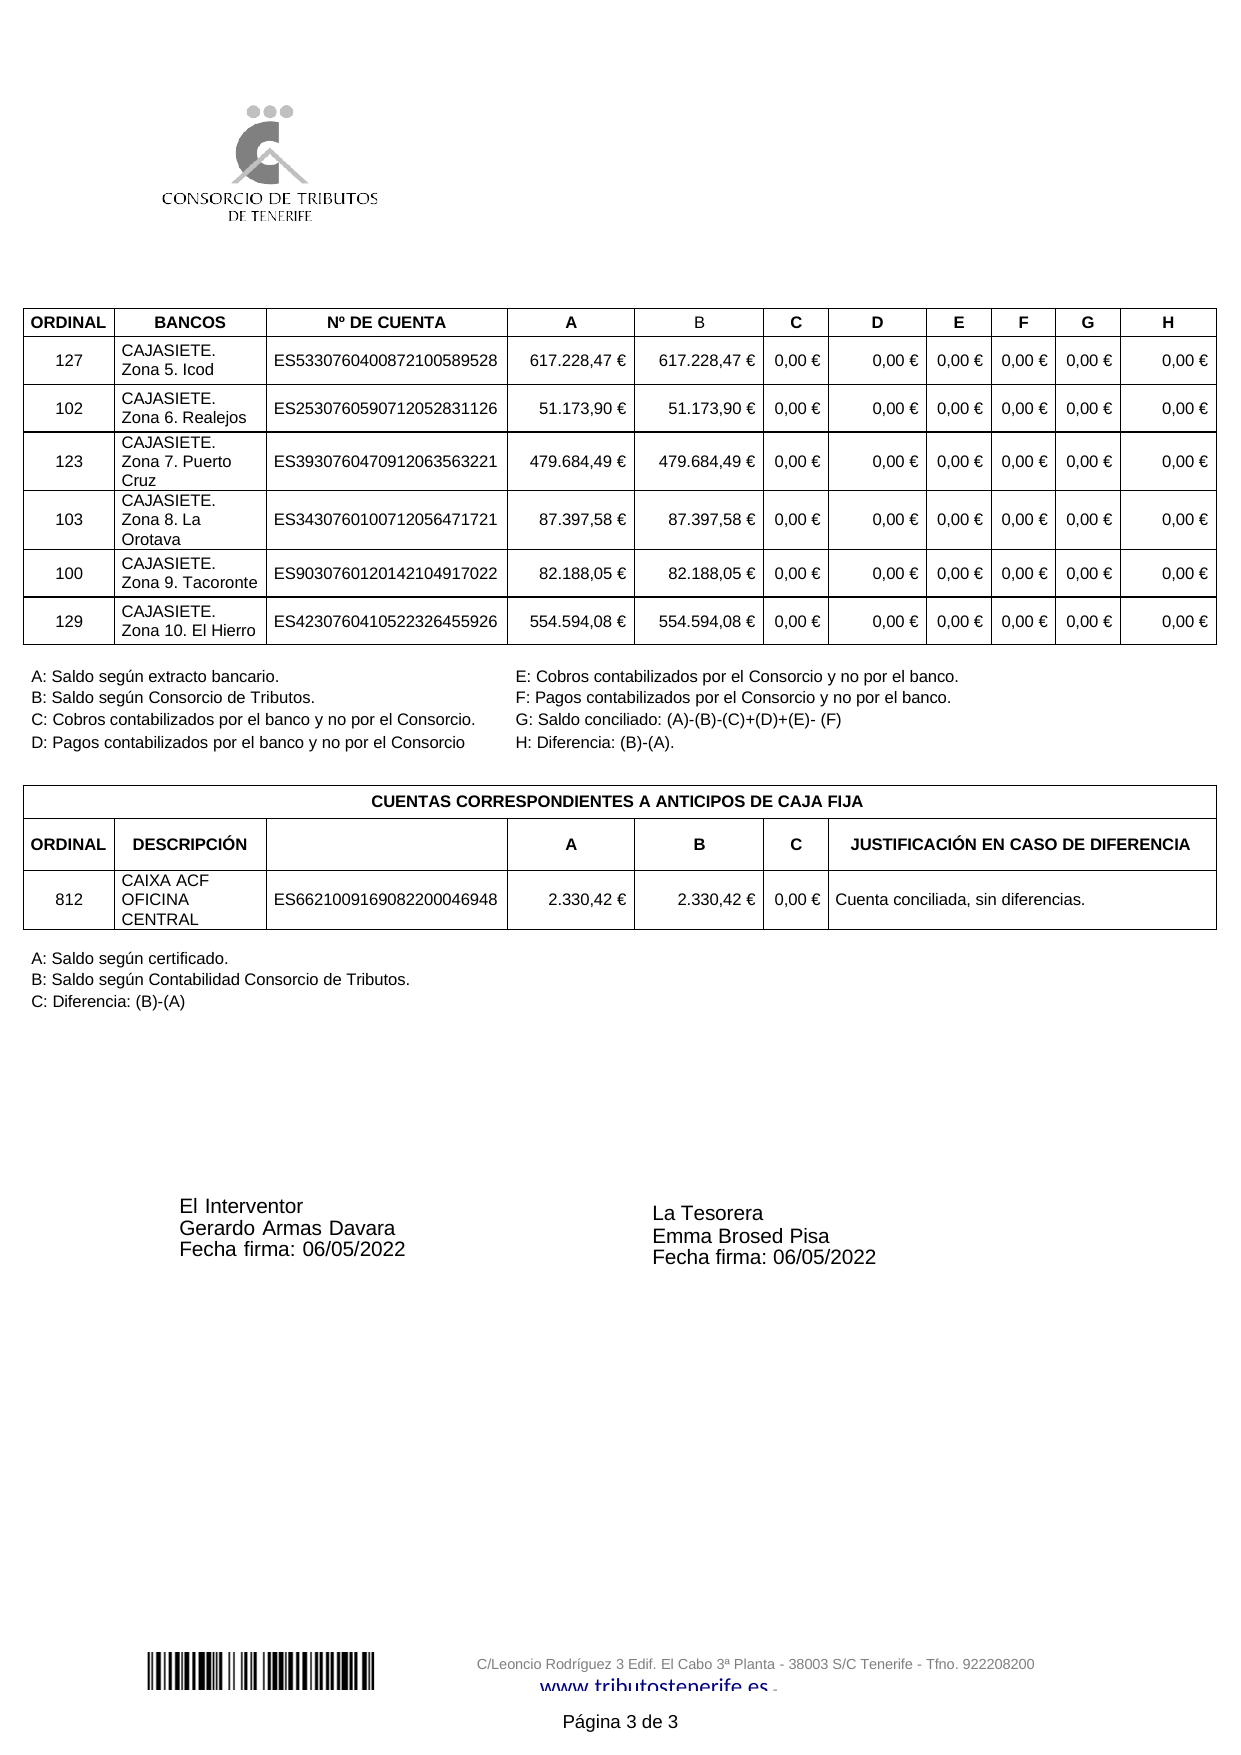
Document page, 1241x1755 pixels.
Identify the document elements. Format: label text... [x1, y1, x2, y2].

table_header E [927, 309, 991, 336]
table_header F [992, 309, 1055, 336]
table_cell 0,00 € [1056, 598, 1120, 644]
table_cell CAJASIETE. Zona 10. El Hierro [115, 598, 266, 644]
table_cell 2.330,42 € [508, 871, 634, 928]
table_cell 0,00 € [992, 491, 1055, 548]
table_cell 0,00 € [829, 491, 926, 548]
text B: Saldo según Consorcio de Tributos. F: Pagos contabilizados por el Consorcio y no por el banco. C: Cobros contabilizados por el banco y no por el Consorcio. G: Saldo conciliado: (A)-(B)-(C)+(D)+(E)- (F) [31, 688, 956, 729]
table_header C [764, 309, 828, 336]
table_header A [508, 309, 634, 336]
table_cell ES2530760590712052831126 [267, 385, 507, 431]
table_cell ES3430760100712056471721 [267, 491, 507, 548]
table_cell 0,00 € [992, 385, 1055, 431]
table_cell DESCRIPCIÓN [115, 819, 266, 870]
table_header Nº DE CUENTA [267, 309, 507, 336]
table_header BANCOS [115, 309, 266, 336]
table_cell 0,00 € [829, 385, 926, 431]
table_cell CAIXA ACF OFICINA CENTRAL [115, 871, 266, 928]
table_cell 2.330,42 € [635, 871, 763, 928]
table_cell 129 [24, 598, 114, 644]
text A: Saldo según extracto bancario. E: Cobros contabilizados por el Consorcio y no por el banco. [31, 667, 1228, 686]
table_cell A [508, 819, 634, 870]
table_header ORDINAL [24, 309, 114, 336]
table_cell 0,00 € [764, 598, 828, 644]
table_cell 82.188,05 € [508, 550, 634, 596]
table_cell CAJASIETE. Zona 5. Icod [115, 337, 266, 383]
table_cell 0,00 € [992, 337, 1055, 383]
table_header B [635, 309, 763, 336]
table_cell 51.173,90 € [635, 385, 763, 431]
table_cell 0,00 € [829, 550, 926, 596]
table_cell 0,00 € [1121, 337, 1216, 383]
table_cell CAJASIETE. Zona 7. Puerto Cruz [115, 433, 266, 490]
table_cell 0,00 € [1056, 550, 1120, 596]
table_cell 0,00 € [829, 598, 926, 644]
table_cell 479.684,49 € [635, 433, 763, 490]
table_cell 0,00 € [1121, 491, 1216, 548]
table_cell 0,00 € [927, 598, 991, 644]
table_cell 0,00 € [1121, 433, 1216, 490]
table_cell 82.188,05 € [635, 550, 763, 596]
table_cell 479.684,49 € [508, 433, 634, 490]
table_cell 0,00 € [829, 337, 926, 383]
table_cell C [764, 819, 828, 870]
text El Interventor [179, 1195, 408, 1218]
table_header CUENTAS CORRESPONDIENTES A ANTICIPOS DE CAJA FIJA [24, 786, 1216, 817]
table_cell 0,00 € [927, 385, 991, 431]
table_cell 0,00 € [1121, 550, 1216, 596]
table_cell 102 [24, 385, 114, 431]
table_cell [267, 819, 507, 870]
table_cell 103 [24, 491, 114, 548]
table_cell 0,00 € [764, 337, 828, 383]
table_cell 123 [24, 433, 114, 490]
table_cell 617.228,47 € [635, 337, 763, 383]
table_cell 0,00 € [1056, 433, 1120, 490]
table_cell CAJASIETE. Zona 6. Realejos [115, 385, 266, 431]
table_cell 0,00 € [927, 433, 991, 490]
table_cell ES4230760410522326455926 [267, 598, 507, 644]
table_cell 0,00 € [764, 433, 828, 490]
table_cell 51.173,90 € [508, 385, 634, 431]
text B: Saldo según Contabilidad Consorcio de Tributos. C: Diferencia: (B)-(A) [31, 969, 424, 1011]
table_cell 0,00 € [764, 491, 828, 548]
table_cell 554.594,08 € [508, 598, 634, 644]
table_header D [829, 309, 926, 336]
table_cell 0,00 € [829, 433, 926, 490]
text Emma Brosed Pisa Fecha firma: 06/05/2022 [652, 1227, 878, 1268]
table_cell 87.397,58 € [635, 491, 763, 548]
table_cell ORDINAL [24, 819, 114, 870]
table_cell 0,00 € [1056, 337, 1120, 383]
table_header G [1056, 309, 1120, 336]
table_cell 554.594,08 € [635, 598, 763, 644]
table_cell ES6621009169082200046948 [267, 871, 507, 928]
text La Tesorera [652, 1203, 1228, 1225]
text A: Saldo según certificado. [31, 949, 1228, 968]
table_cell 0,00 € [1056, 385, 1120, 431]
table_cell Cuenta conciliada, sin diferencias. [829, 871, 1216, 928]
table_cell JUSTIFICACIÓN EN CASO DE DIFERENCIA [829, 819, 1216, 870]
table_cell 87.397,58 € [508, 491, 634, 548]
table_cell 0,00 € [927, 550, 991, 596]
text Gerardo Armas Davara Fecha firma: 06/05/2022 [179, 1219, 408, 1261]
table_cell 0,00 € [764, 550, 828, 596]
table_cell 812 [24, 871, 114, 928]
table_cell 0,00 € [1121, 385, 1216, 431]
table_cell 0,00 € [992, 433, 1055, 490]
table_cell ES3930760470912063563221 [267, 433, 507, 490]
table_cell 617.228,47 € [508, 337, 634, 383]
table_cell CAJASIETE. Zona 9. Tacoronte [115, 550, 266, 596]
table_cell B [635, 819, 763, 870]
table_cell 0,00 € [927, 337, 991, 383]
table_cell 0,00 € [1121, 598, 1216, 644]
table_header H [1121, 309, 1216, 336]
table_cell ES9030760120142104917022 [267, 550, 507, 596]
table_cell 0,00 € [764, 871, 828, 928]
table_cell 0,00 € [764, 385, 828, 431]
table_cell CAJASIETE. Zona 8. La Orotava [115, 491, 266, 548]
table_cell 0,00 € [1056, 491, 1120, 548]
table_cell 127 [24, 337, 114, 383]
table_cell 100 [24, 550, 114, 596]
table_cell 0,00 € [927, 491, 991, 548]
table_cell ES5330760400872100589528 [267, 337, 507, 383]
table_cell 0,00 € [992, 550, 1055, 596]
table_cell 0,00 € [992, 598, 1055, 644]
text D: Pagos contabilizados por el banco y no por el Consorcio H: Diferencia: (B)-(A). [31, 732, 1228, 752]
